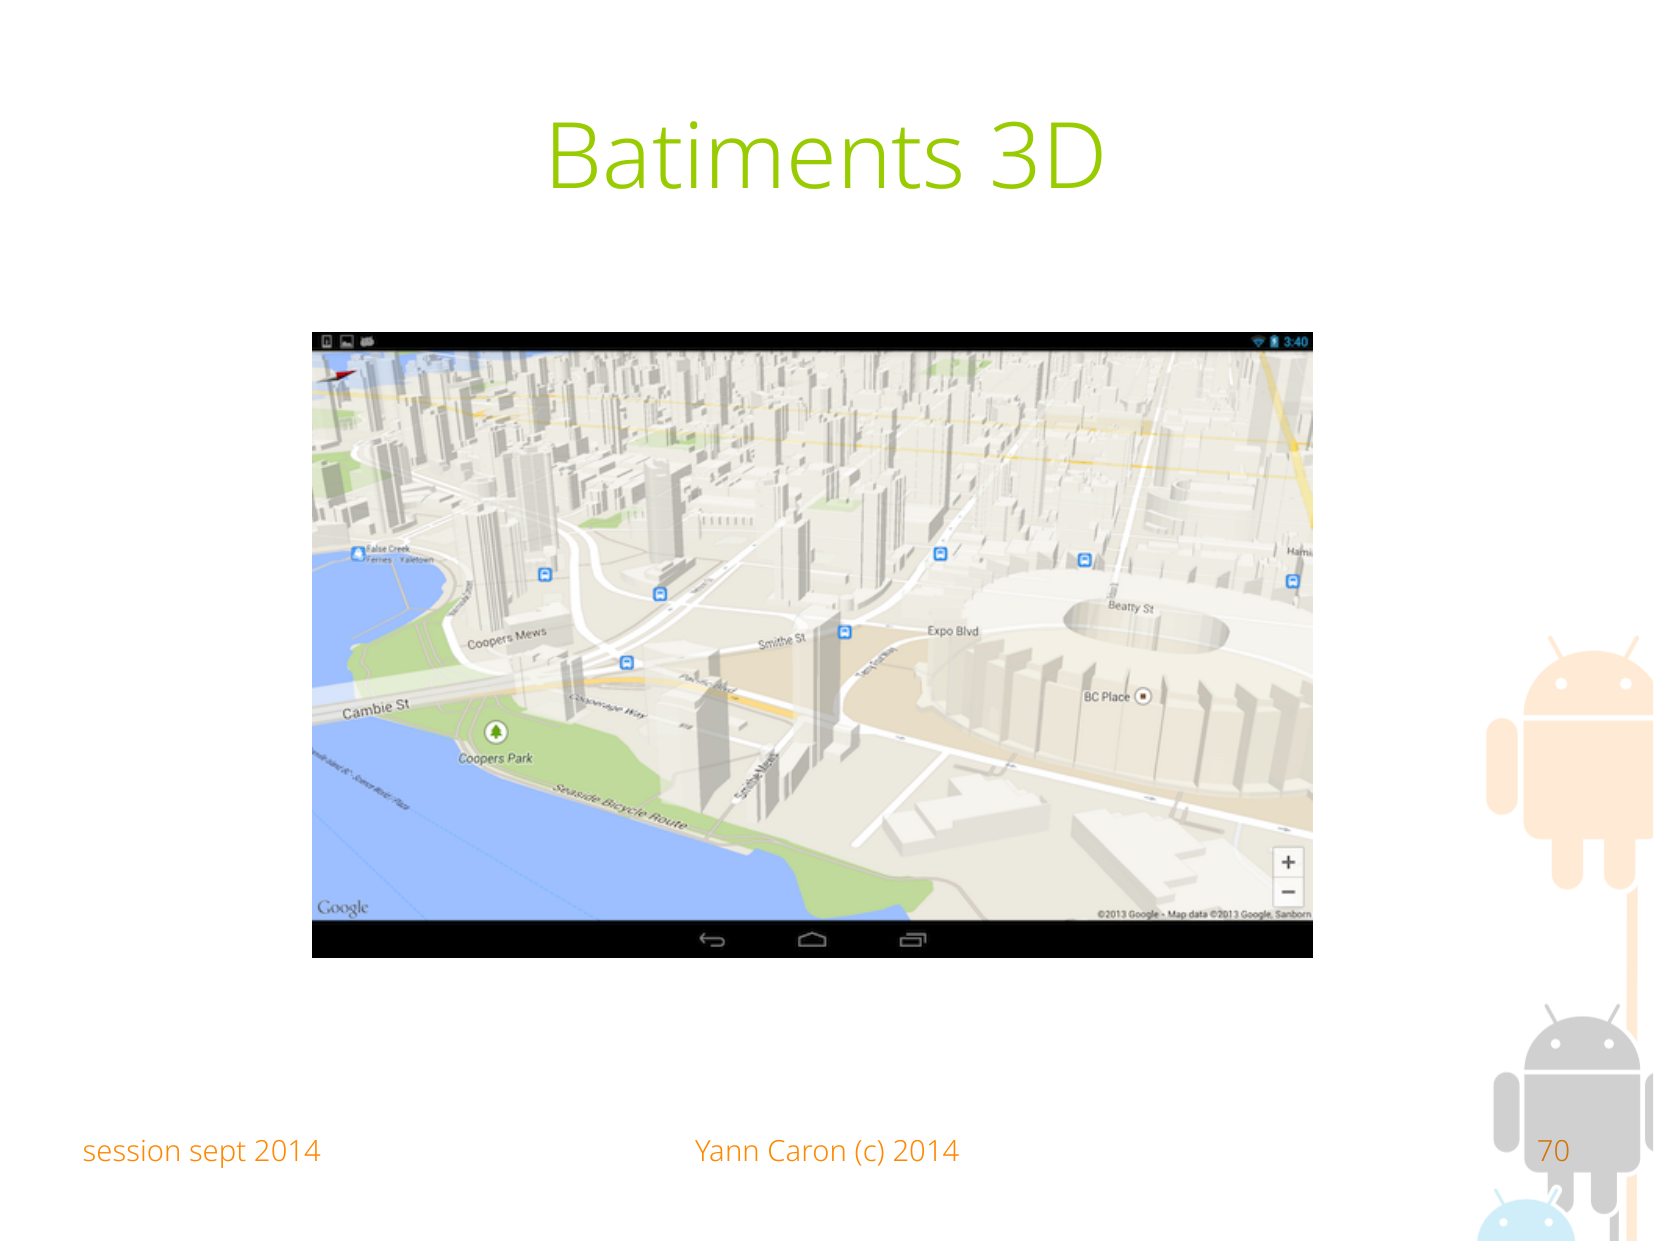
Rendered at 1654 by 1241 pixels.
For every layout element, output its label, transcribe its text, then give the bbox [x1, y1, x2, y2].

title Batiments 3D [82, 49, 1571, 257]
picture [240, 332, 1654, 1241]
